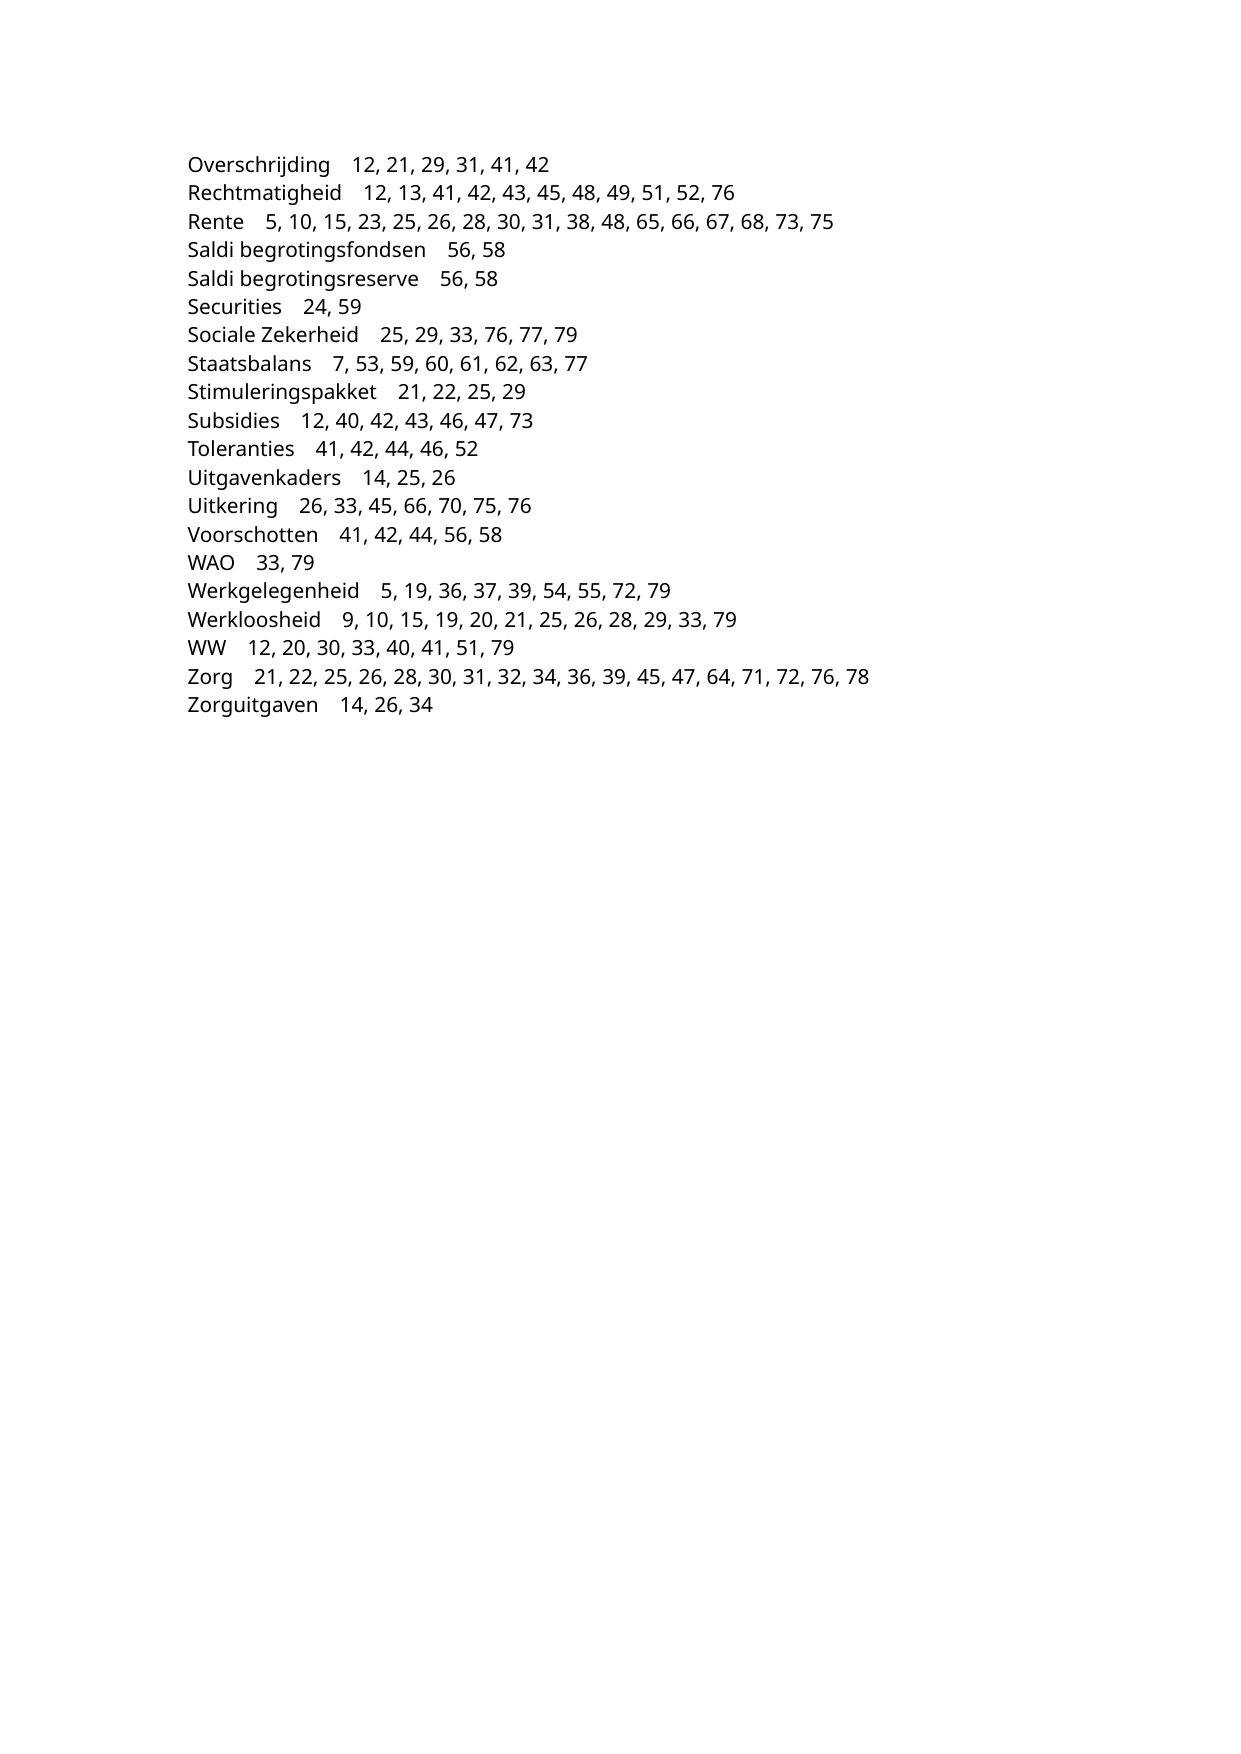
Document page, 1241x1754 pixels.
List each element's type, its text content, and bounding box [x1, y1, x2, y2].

text Uitkering 26, 33, 45, 66, 70, 75, 76 [187, 491, 1053, 520]
text Werkloosheid 9, 10, 15, 19, 20, 21, 25, 26, 28, 29, 33, 79 [187, 605, 1053, 633]
text Overschrijding 12, 21, 29, 31, 41, 42 [187, 150, 1053, 178]
text Subsidies 12, 40, 42, 43, 46, 47, 73 [187, 406, 1053, 434]
text WW 12, 20, 30, 33, 40, 41, 51, 79 [187, 633, 1053, 662]
text Saldi begrotingsreserve 56, 58 [187, 264, 1053, 292]
text Sociale Zekerheid 25, 29, 33, 76, 77, 79 [187, 321, 1053, 349]
text Stimuleringspakket 21, 22, 25, 29 [187, 377, 1053, 406]
text Werkgelegenheid 5, 19, 36, 37, 39, 54, 55, 72, 79 [187, 577, 1053, 605]
text Saldi begrotingsfondsen 56, 58 [187, 235, 1053, 264]
text Uitgavenkaders 14, 25, 26 [187, 463, 1053, 491]
text Staatsbalans 7, 53, 59, 60, 61, 62, 63, 77 [187, 349, 1053, 377]
text Rechtmatigheid 12, 13, 41, 42, 43, 45, 48, 49, 51, 52, 76 [187, 178, 1053, 207]
text Securities 24, 59 [187, 292, 1053, 321]
text Zorg 21, 22, 25, 26, 28, 30, 31, 32, 34, 36, 39, 45, 47, 64, 71, 72, 76, 78 [187, 662, 1053, 690]
text Voorschotten 41, 42, 44, 56, 58 [187, 520, 1053, 548]
text Toleranties 41, 42, 44, 46, 52 [187, 434, 1053, 463]
text WAO 33, 79 [187, 548, 1053, 577]
text Rente 5, 10, 15, 23, 25, 26, 28, 30, 31, 38, 48, 65, 66, 67, 68, 73, 75 [187, 207, 1053, 235]
text Zorguitgaven 14, 26, 34 [187, 690, 1053, 719]
